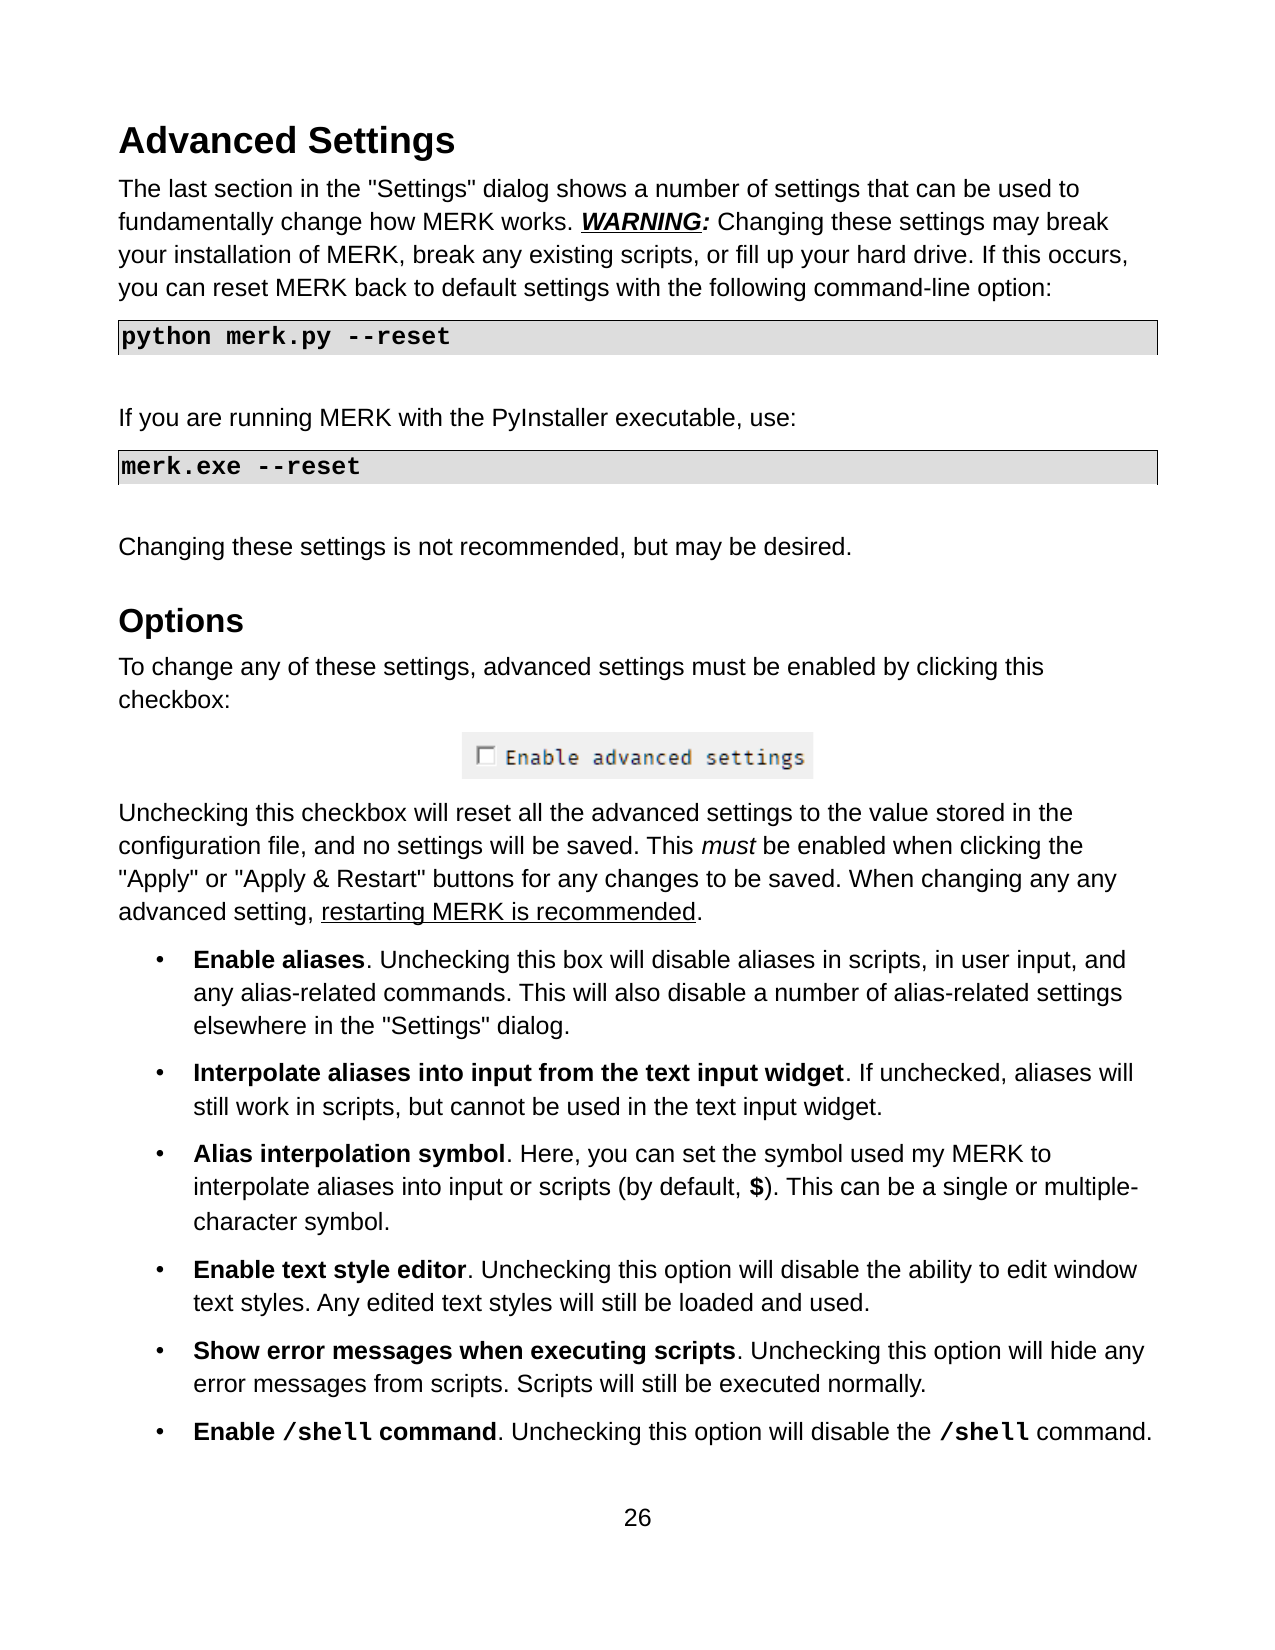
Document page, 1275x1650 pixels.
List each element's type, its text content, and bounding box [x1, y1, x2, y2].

text The last section in the "Settings" dialog shows a number of settings that can be used to fundamentally change how MERK works. WARNING: Changing these settings may break your installation of MERK, break any existing scripts, or fill up your hard drive. If this occurs, you can reset MERK back to default settings with the following command-line option: [118, 174, 1157, 302]
text To change any of these settings, advanced settings must be enabled by clicking this checkbox: [118, 652, 1157, 713]
picture [461, 732, 814, 779]
subtitle Advanced Settings [118, 118, 1157, 161]
table_header python merk.py --reset [119, 321, 1157, 355]
table_header merk.exe --reset [119, 451, 1157, 484]
text Changing these settings is not recommended, but may be desired. [118, 532, 1157, 561]
list Enable text style editor. Unchecking this option will disable the ability to edit window text styles. Any edited text styles will still be loaded and used. [156, 1255, 1157, 1317]
subtitle Options [118, 601, 1157, 639]
text Unchecking this checkbox will reset all the advanced settings to the value stored in the configuration file, and no settings will be saved. This must be enabled when clicking the "Apply" or "Apply & Restart" buttons for any changes to be saved. When changing any any advanced setting, restarting MERK is recommended. [118, 798, 1157, 926]
list Enable aliases. Unchecking this box will disable aliases in scripts, in user input, and any alias-related commands. This will also disable a number of alias-related settings elsewhere in the "Settings" dialog. [156, 944, 1157, 1039]
list Show error messages when executing scripts. Unchecking this option will hide any error messages from scripts. Scripts will still be executed normally. [156, 1336, 1157, 1398]
list Enable /shell command. Unchecking this option will disable the /shell command. [156, 1416, 1157, 1447]
list Interpolate aliases into input from the text input widget. If unchecked, aliases will still work in scripts, but cannot be used in the text input widget. [156, 1058, 1157, 1120]
text If you are running MERK with the PyInstaller executable, use: [118, 402, 1157, 431]
list Alias interpolation symbol. Here, you can set the symbol used my MERK to interpolate aliases into input or scripts (by default, $). This can be a single or multiple-character symbol. [156, 1139, 1157, 1236]
